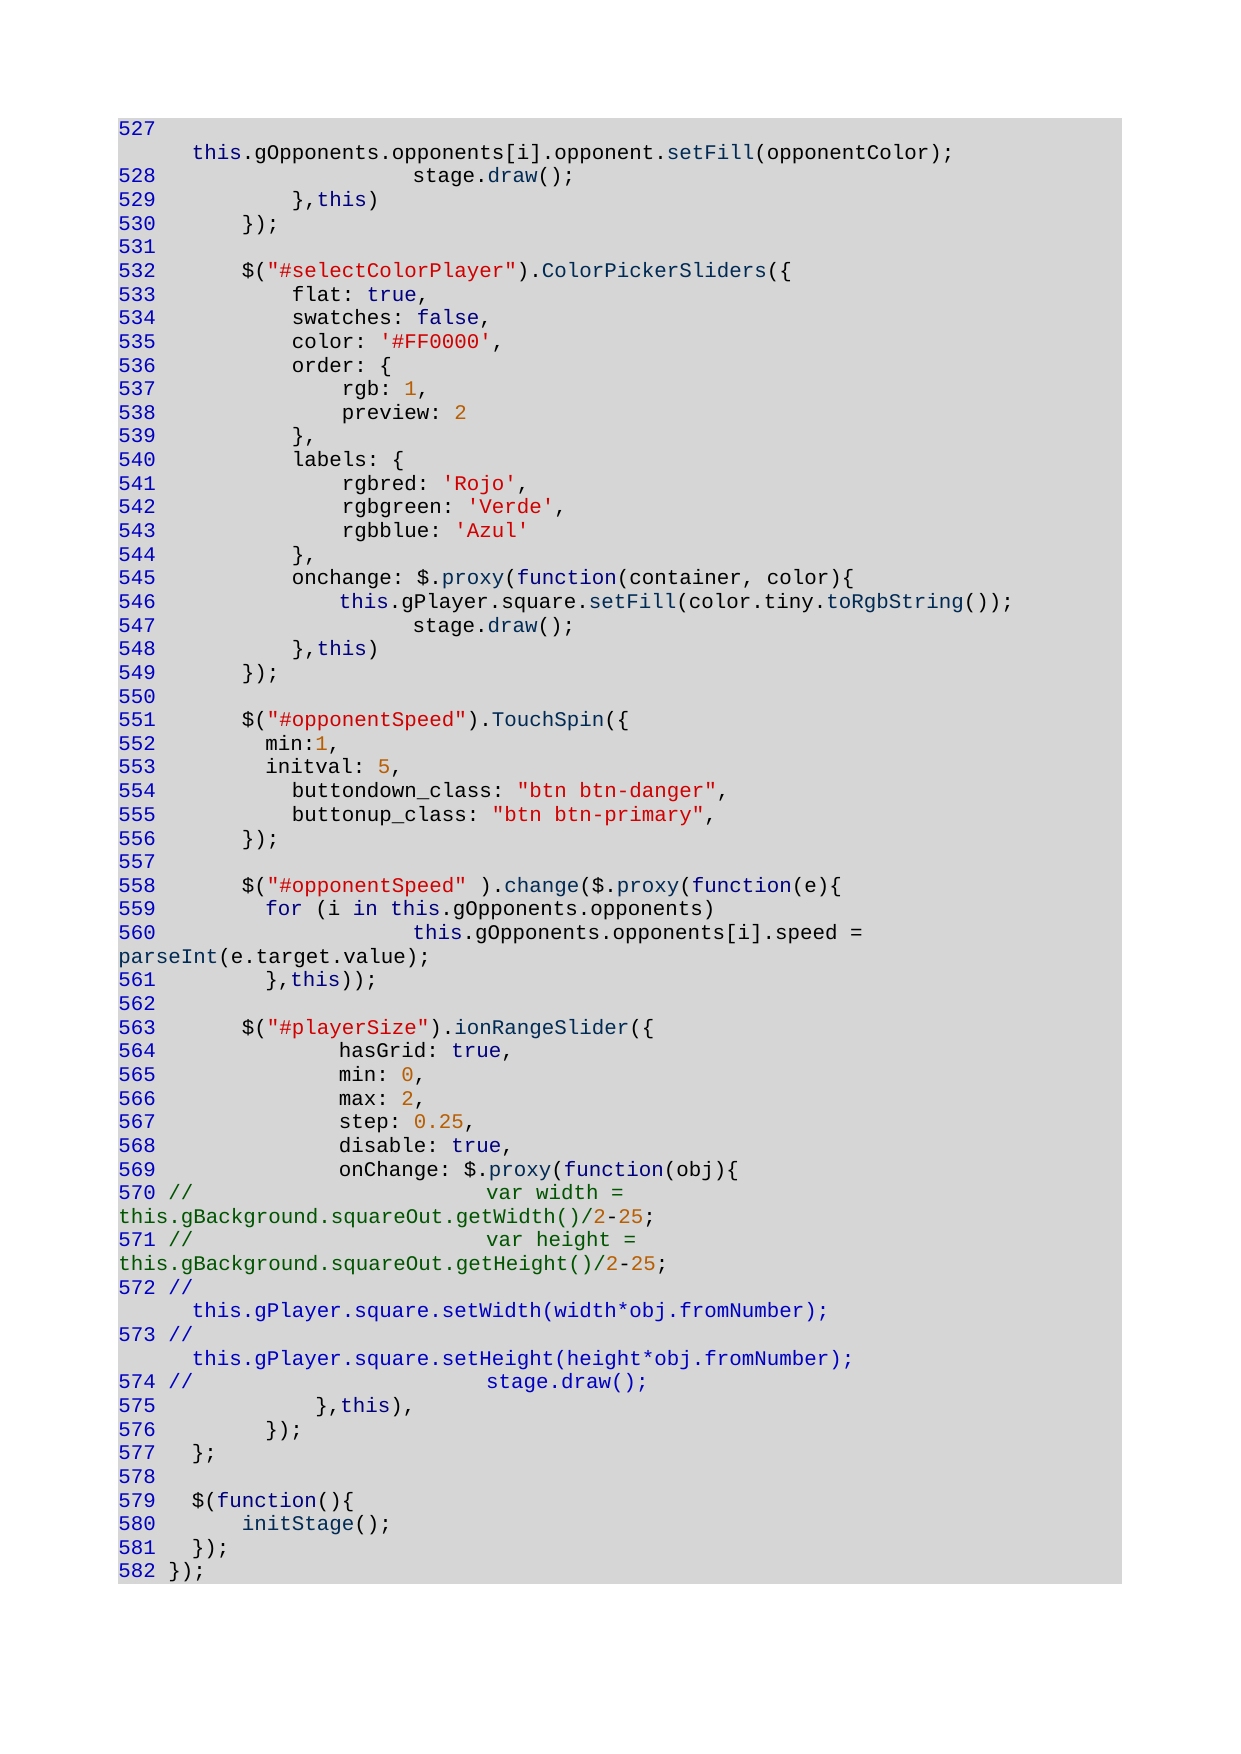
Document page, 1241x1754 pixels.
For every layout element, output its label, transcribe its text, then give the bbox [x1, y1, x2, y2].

text 571 // var height = this.gBackground.squareOut.getHeight()/2-25; [118, 1229, 1122, 1277]
text 532 $("#selectColorPlayer").ColorPickerSliders({ [118, 260, 1122, 284]
text 537 rgb: 1, [118, 378, 1122, 402]
text 582 }); [118, 1561, 1122, 1584]
text 540 labels: { [118, 449, 1122, 473]
text 528 stage.draw(); [118, 165, 1122, 189]
text 546 this.gPlayer.square.setFill(color.tiny.toRgbString()); [118, 591, 1122, 615]
text 580 initStage(); [118, 1513, 1122, 1537]
text 536 order: { [118, 354, 1122, 378]
text 560 this.gOpponents.opponents[i].speed = parseInt(e.target.value); [118, 922, 1122, 969]
text 579 $(function(){ [118, 1489, 1122, 1513]
text 531 [118, 236, 1122, 260]
text 566 max: 2, [118, 1088, 1122, 1111]
text 535 color: '#FF0000', [118, 331, 1122, 354]
text 556 }); [118, 827, 1122, 851]
text 533 flat: true, [118, 284, 1122, 307]
text 564 hasGrid: true, [118, 1040, 1122, 1064]
text 577 }; [118, 1442, 1122, 1466]
text 565 min: 0, [118, 1064, 1122, 1088]
text 581 }); [118, 1537, 1122, 1561]
text 567 step: 0.25, [118, 1111, 1122, 1135]
text 551 $("#opponentSpeed").TouchSpin({ [118, 709, 1122, 733]
text 538 preview: 2 [118, 402, 1122, 426]
text 544 }, [118, 544, 1122, 567]
text 555 buttonup_class: "btn btn-primary", [118, 804, 1122, 827]
text 554 buttondown_class: "btn btn-danger", [118, 780, 1122, 804]
text 573 // this.gPlayer.square.setHeight(height*obj.fromNumber); [118, 1324, 1122, 1371]
text 575 },this), [118, 1395, 1122, 1419]
text 547 stage.draw(); [118, 615, 1122, 638]
text 559 for (i in this.gOpponents.opponents) [118, 898, 1122, 922]
text 541 rgbred: 'Rojo', [118, 473, 1122, 496]
text 569 onChange: $.proxy(function(obj){ [118, 1158, 1122, 1182]
text 545 onchange: $.proxy(function(container, color){ [118, 567, 1122, 591]
text 570 // var width = this.gBackground.squareOut.getWidth()/2-25; [118, 1182, 1122, 1229]
text 574 // stage.draw(); [118, 1371, 1122, 1395]
text 563 $("#playerSize").ionRangeSlider({ [118, 1017, 1122, 1040]
text 576 }); [118, 1419, 1122, 1442]
text 527 this.gOpponents.opponents[i].opponent.setFill(opponentColor); [118, 118, 1122, 165]
text 553 initval: 5, [118, 757, 1122, 780]
text 534 swatches: false, [118, 307, 1122, 331]
text 548 },this) [118, 638, 1122, 662]
text 557 [118, 851, 1122, 875]
text 539 }, [118, 426, 1122, 449]
text 549 }); [118, 662, 1122, 686]
text 542 rgbgreen: 'Verde', [118, 496, 1122, 520]
text 543 rgbblue: 'Azul' [118, 520, 1122, 544]
text 558 $("#opponentSpeed" ).change($.proxy(function(e){ [118, 875, 1122, 898]
text 572 // this.gPlayer.square.setWidth(width*obj.fromNumber); [118, 1277, 1122, 1324]
text 568 disable: true, [118, 1135, 1122, 1158]
text 561 },this)); [118, 969, 1122, 993]
text 552 min:1, [118, 733, 1122, 757]
text 562 [118, 993, 1122, 1017]
text 529 },this) [118, 189, 1122, 213]
text 578 [118, 1466, 1122, 1489]
text 530 }); [118, 213, 1122, 236]
text 550 [118, 686, 1122, 709]
